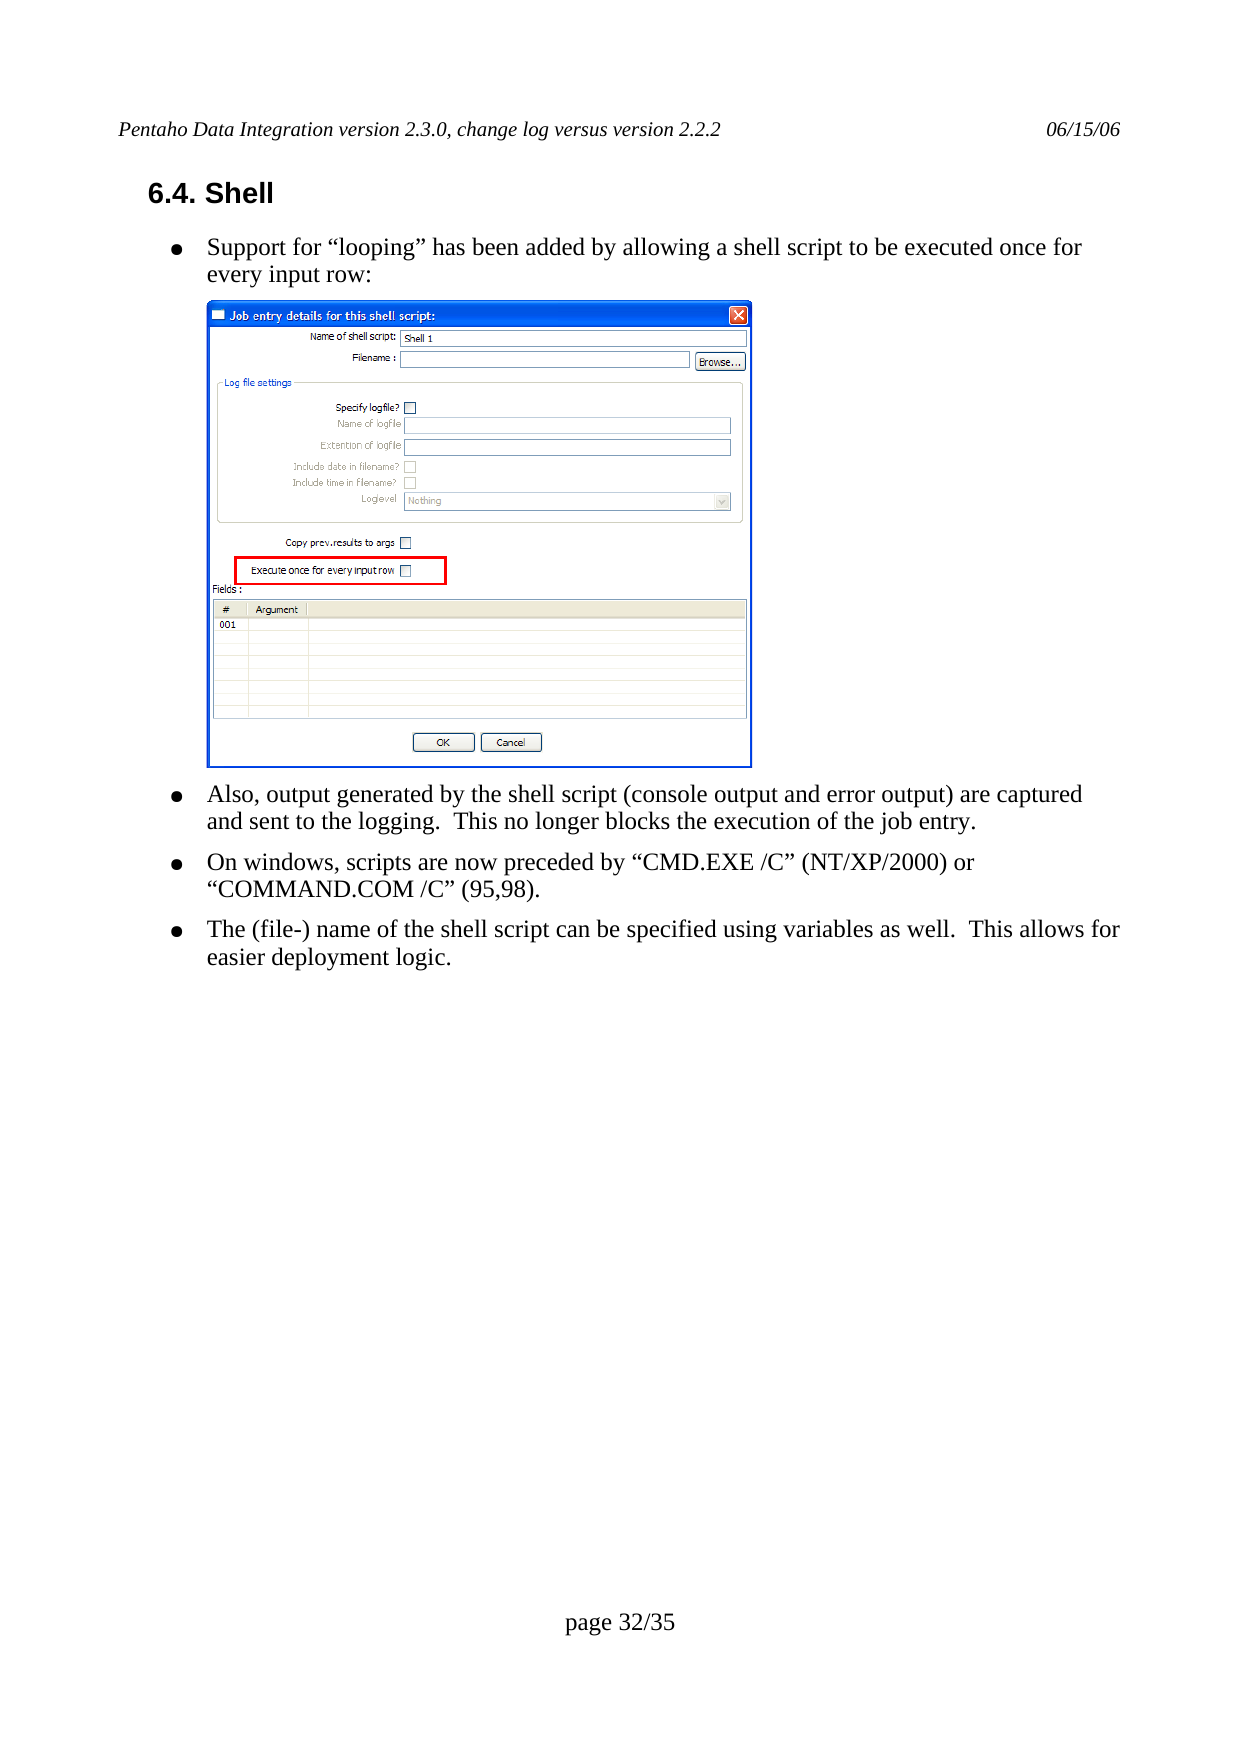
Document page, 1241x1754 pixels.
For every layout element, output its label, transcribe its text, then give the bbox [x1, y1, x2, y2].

list Support for “looping” has been added by allowing a shell script to be executed once for every input row: [207, 233, 1122, 288]
list On windows, scripts are now preceded by “CMD.EXE /C” (NT/XP/2000) or “COMMAND.COM /C” (95,98). [207, 848, 1122, 903]
subtitle Shell [148, 177, 1122, 209]
list Also, output generated by the shell script (console output and error output) are captured and sent to the logging. This no longer blocks the execution of the job entry. [207, 780, 1122, 835]
list The (file-) name of the shell script can be specified using variables as well. This allows for easier deployment logic. [207, 916, 1122, 971]
